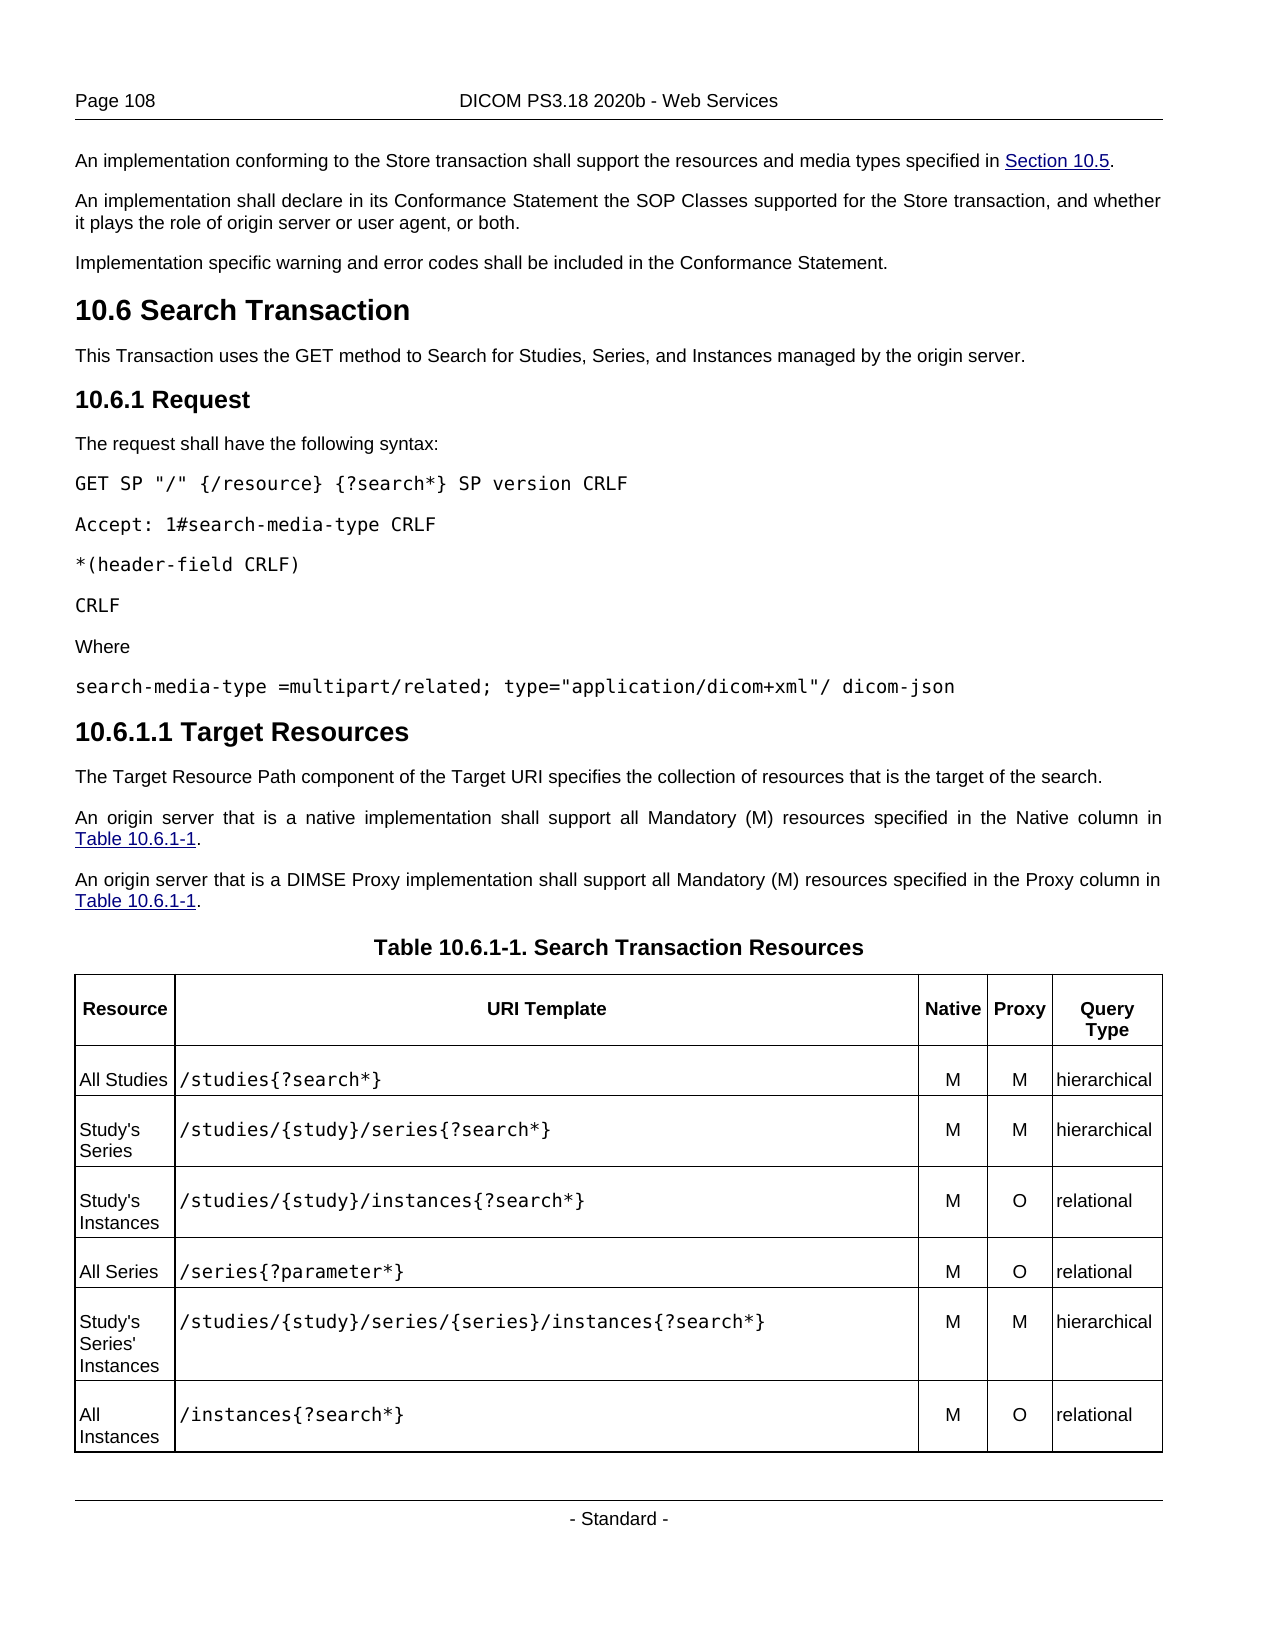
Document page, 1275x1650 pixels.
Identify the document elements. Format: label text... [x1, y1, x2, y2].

text The request shall have the following syntax: [75, 433, 1162, 454]
text Accept: 1#search-media-type CRLF [75, 513, 1162, 535]
table_cell M [919, 1288, 987, 1380]
text *(header-field CRLF) [75, 554, 1162, 576]
table_header Query Type [1053, 975, 1162, 1045]
text An origin server that is a DIMSE Proxy implementation shall support all Mandatory (M) resources specified in the Proxy column in Table 10.6.1-1. [75, 868, 1162, 912]
text Table 10.6.1-1. Search Transaction Resources [75, 934, 1162, 960]
table_header Proxy [988, 975, 1052, 1045]
text GET SP "/" {/resource} {?search*} SP version CRLF [75, 473, 1162, 495]
table_cell Study's Series [76, 1096, 174, 1166]
table_cell O [988, 1381, 1052, 1451]
table_cell /studies/{study}/series/{series}/instances{?search*} [176, 1288, 918, 1380]
text search-media-type =multipart/related; type="application/dicom+xml"/ dicom-json [75, 676, 1162, 698]
text An origin server that is a native implementation shall support all Mandatory (M) resources specified in the Native column in Table 10.6.1-1. [75, 807, 1162, 850]
table_cell M [919, 1238, 987, 1287]
table_cell O [988, 1167, 1052, 1237]
table_cell hierarchical [1053, 1288, 1162, 1380]
table_header Native [919, 975, 987, 1045]
table_cell hierarchical [1053, 1096, 1162, 1166]
table_cell /studies{?search*} [176, 1046, 918, 1095]
text CRLF [75, 595, 1162, 617]
text Where [75, 635, 1162, 657]
table_cell M [919, 1096, 987, 1166]
text 10.6.1.1 Target Resources [75, 716, 1162, 748]
table_cell M [919, 1046, 987, 1095]
table_cell /studies/{study}/series{?search*} [176, 1096, 918, 1166]
table_cell M [988, 1288, 1052, 1380]
table_cell /instances{?search*} [176, 1381, 918, 1451]
table_cell Study's Instances [76, 1167, 174, 1237]
table_cell /series{?parameter*} [176, 1238, 918, 1287]
text 10.6.1 Request [75, 385, 1162, 414]
text The Target Resource Path component of the Target URI specifies the collection of resources that is the target of the search. [75, 766, 1162, 788]
table_cell M [919, 1167, 987, 1237]
table_cell hierarchical [1053, 1046, 1162, 1095]
table_cell /studies/{study}/instances{?search*} [176, 1167, 918, 1237]
table_cell M [988, 1096, 1052, 1166]
text An implementation shall declare in its Conformance Statement the SOP Classes supported for the Store transaction, and whether it plays the role of origin server or user agent, or both. [75, 190, 1162, 233]
table_cell M [919, 1381, 987, 1451]
text An implementation conforming to the Store transaction shall support the resources and media types specified in Section 10.5. [75, 150, 1162, 172]
table_cell All Studies [76, 1046, 174, 1095]
table_cell All Series [76, 1238, 174, 1287]
table_header Resource [76, 975, 174, 1045]
text 10.6 Search Transaction [75, 292, 1162, 326]
table_cell O [988, 1238, 1052, 1287]
text This Transaction uses the GET method to Search for Studies, Series, and Instances managed by the origin server. [75, 345, 1162, 366]
table_cell relational [1053, 1381, 1162, 1451]
table_cell relational [1053, 1167, 1162, 1237]
text Implementation specific warning and error codes shall be included in the Conformance Statement. [75, 252, 1162, 274]
table_cell Study's Series' Instances [76, 1288, 174, 1380]
table_header URI Template [176, 975, 918, 1045]
table_cell M [988, 1046, 1052, 1095]
table_cell relational [1053, 1238, 1162, 1287]
table_cell All Instances [76, 1381, 174, 1451]
